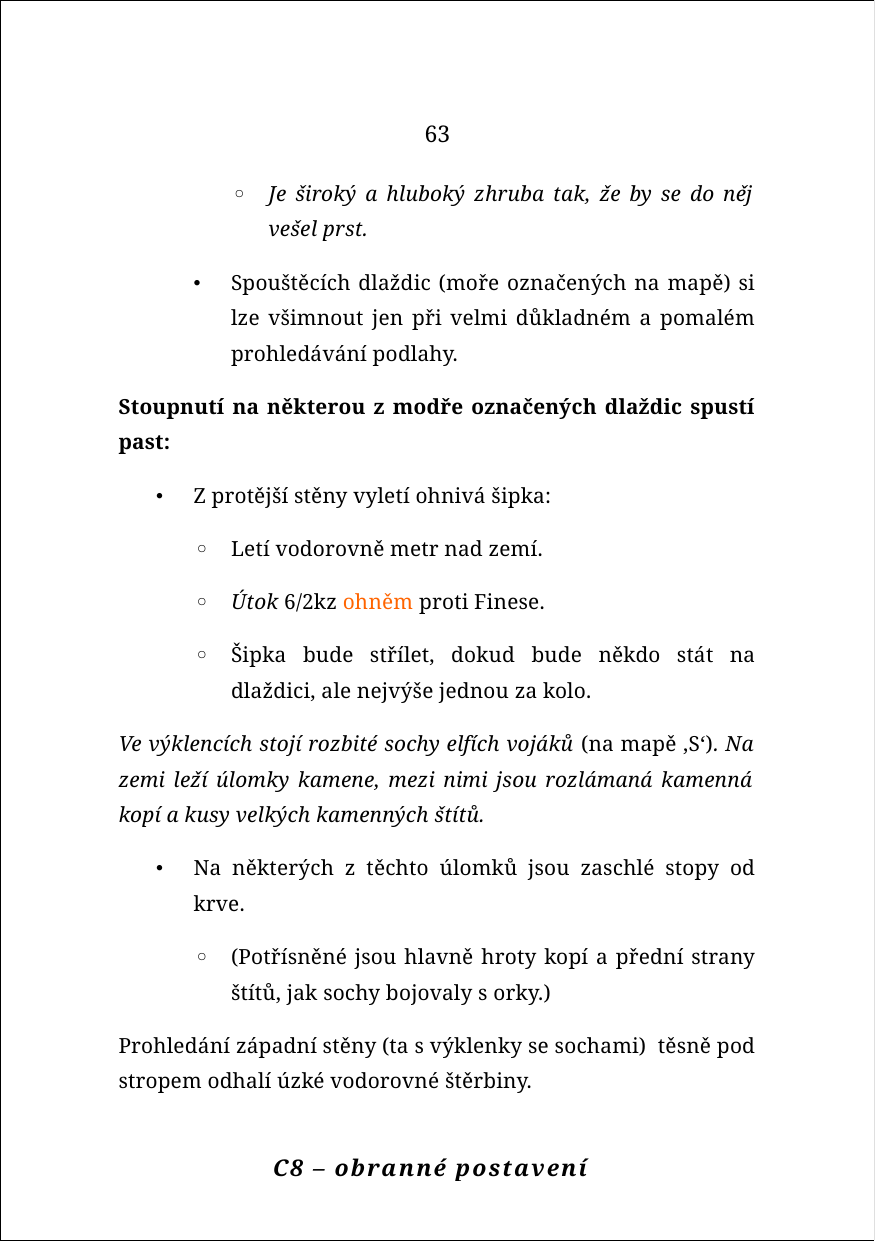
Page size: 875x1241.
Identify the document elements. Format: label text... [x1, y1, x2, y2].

list Je široký a hluboký zhruba tak, že by se do něj vešel prst. [231, 179, 756, 243]
text Prohledání západní stěny (ta s výklenky se sochami) těsně pod stropem odhalí úzké vodorovné štěrbiny. [118, 1031, 756, 1095]
list Útok 6/2kz ohněm proti Finese. [193, 587, 756, 616]
list Šipka bude střílet, dokud bude někdo stát na dlaždici, ale nejvýše jednou za kolo. [193, 640, 756, 704]
list (Potřísněné jsou hlavně hroty kopí a přední strany štítů, jak sochy bojovaly s orky.) [193, 942, 756, 1006]
list Na některých z těchto úlomků jsou zaschlé stopy od krve. [156, 853, 756, 917]
list Z protější stěny vyletí ohnivá šipka: [156, 481, 756, 509]
text Ve výklencích stojí rozbité sochy elfích vojáků (na mapě ‚S‘). Na zemi leží úlomky kamene, mezi nimi jsou rozlámaná kamenná kopí a kusy velkých kamenných štítů. [118, 729, 756, 829]
list Spouštěcích dlaždic (moře označených na mapě) si lze všimnout jen při velmi důkladném a pomalém prohledávání podlahy. [193, 268, 756, 367]
list Letí vodorovně metr nad zemí. [193, 534, 756, 562]
text Stoupnutí na některou z modře označených dlaždic spustí past: [118, 392, 756, 456]
